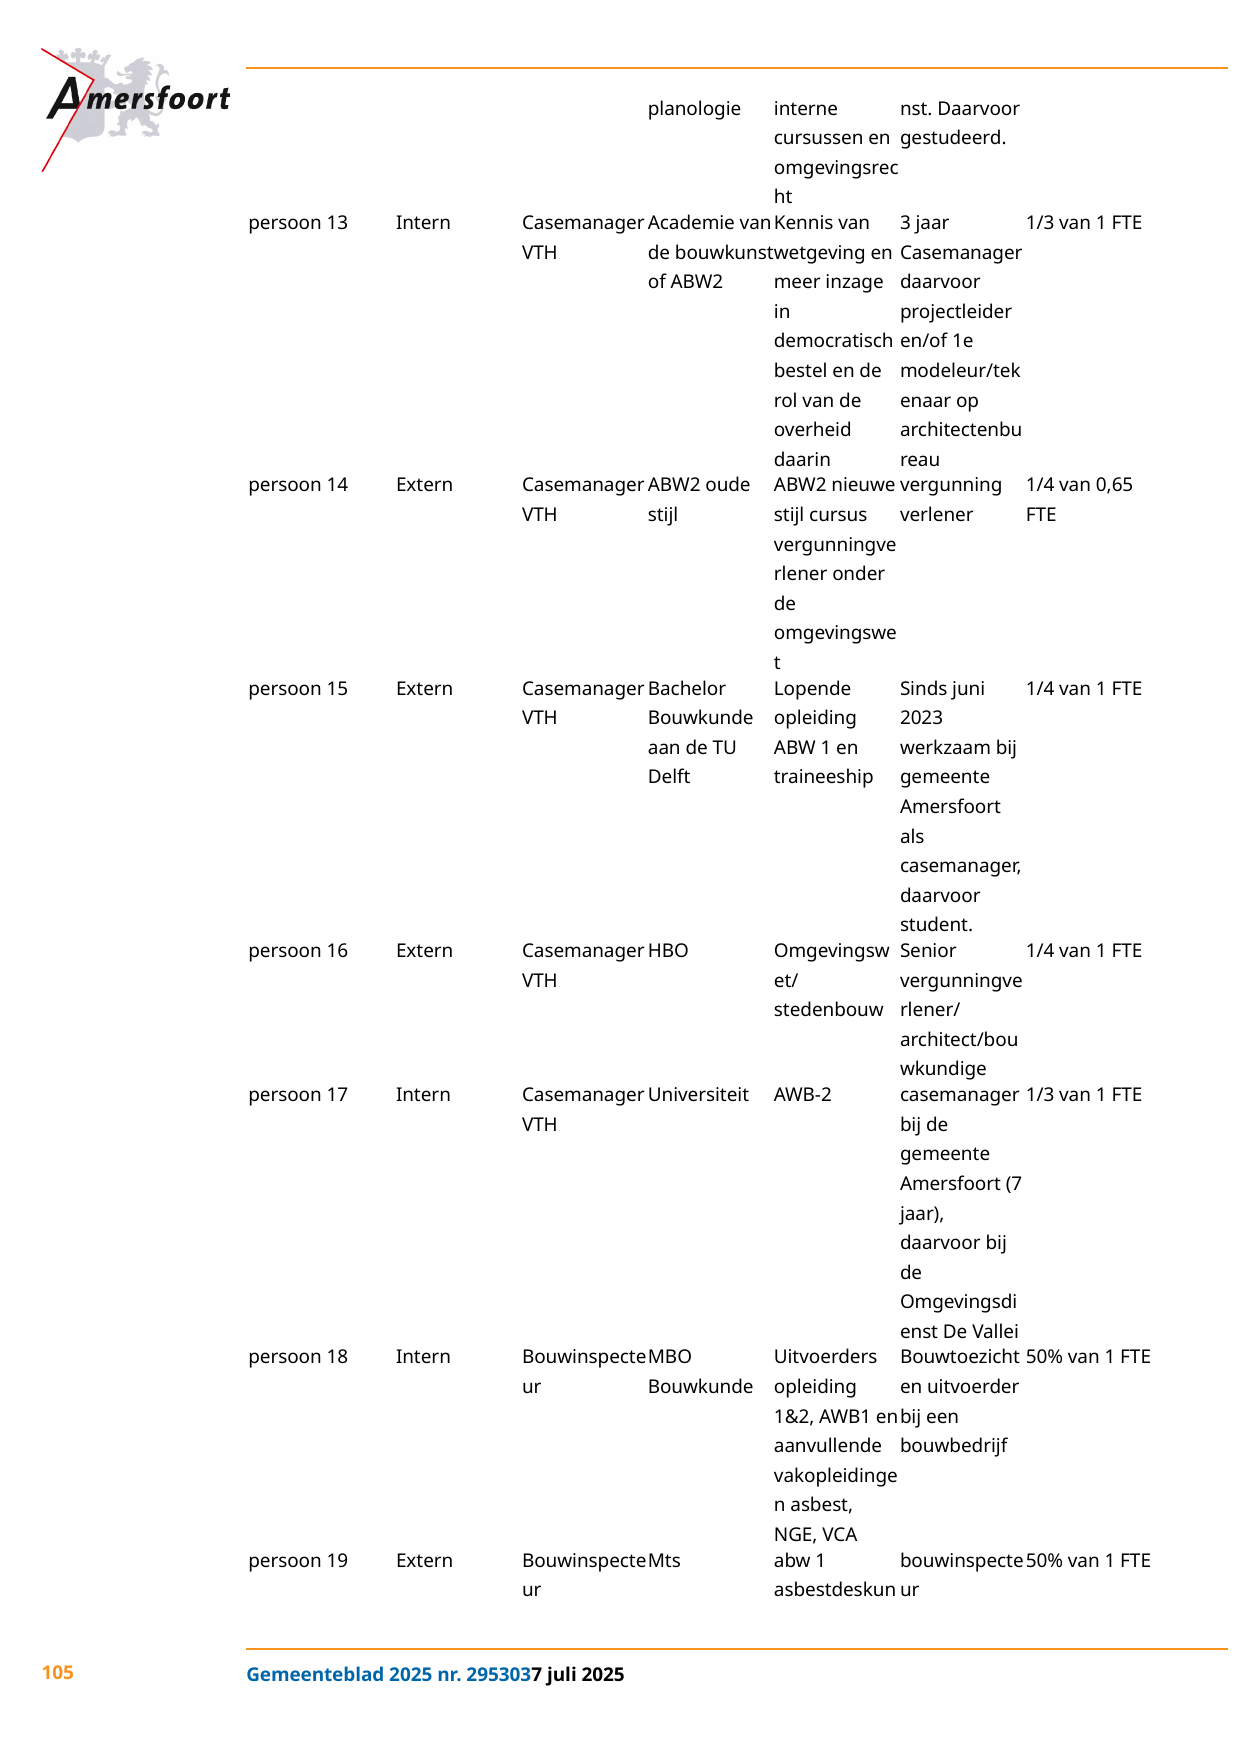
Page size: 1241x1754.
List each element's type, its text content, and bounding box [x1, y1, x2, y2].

table_cell Extern [396, 1547, 522, 1602]
table_cell Omgevingswet/ stedenbouw [774, 937, 900, 1081]
table_cell Extern [396, 675, 522, 937]
table_cell Casemanager VTH [522, 1081, 648, 1344]
table_cell persoon 17 [248, 1081, 396, 1344]
table_cell Casemanager VTH [522, 472, 648, 675]
table_cell interne cursussen en omgevingsrecht [774, 95, 900, 209]
table_cell Bouwtoezicht en uitvoerder bij een bouwbedrijf [900, 1344, 1026, 1547]
table_cell 1/4 van 1 FTE [1026, 675, 1152, 937]
picture [41, 47, 231, 172]
table_cell Intern [396, 1344, 522, 1547]
table_cell Academie van de bouwkunst of ABW2 [648, 209, 774, 472]
table_cell 1/3 van 1 FTE [1026, 1081, 1152, 1344]
table_cell Casemanager VTH [522, 209, 648, 472]
table_cell Bouwinspecteur [522, 1344, 648, 1547]
table_cell persoon 13 [248, 209, 396, 472]
table_cell MBO Bouwkunde [648, 1344, 774, 1547]
table_cell 50% van 1 FTE [1026, 1344, 1152, 1547]
table_cell AWB-2 [774, 1081, 900, 1344]
table_cell persoon 15 [248, 675, 396, 937]
table_cell persoon 14 [248, 472, 396, 675]
table_cell 50% van 1 FTE [1026, 1547, 1152, 1602]
table_cell bouwinspecteur [900, 1547, 1026, 1602]
table_cell 1/4 van 0,65 FTE [1026, 472, 1152, 675]
table_cell Extern [396, 937, 522, 1081]
table_cell [248, 95, 396, 209]
table_cell Intern [396, 1081, 522, 1344]
table_cell 1/3 van 1 FTE [1026, 209, 1152, 472]
table_cell Bachelor Bouwkunde aan de TU Delft [648, 675, 774, 937]
table_cell persoon 16 [248, 937, 396, 1081]
table_cell [1026, 95, 1152, 209]
table_cell Extern [396, 472, 522, 675]
table_cell Casemanager VTH [522, 937, 648, 1081]
table_cell Mts [648, 1547, 774, 1602]
table_cell ABW2 oude stijl [648, 472, 774, 675]
table_cell vergunning verlener [900, 472, 1026, 675]
table_cell Sinds juni 2023 werkzaam bij gemeente Amersfoort als casemanager, daarvoor student. [900, 675, 1026, 937]
table_cell Casemanager VTH [522, 675, 648, 937]
table_cell planologie [648, 95, 774, 209]
table_cell Bouwinspecteur [522, 1547, 648, 1602]
table_cell persoon 18 [248, 1344, 396, 1547]
table_cell Lopende opleiding ABW 1 en traineeship [774, 675, 900, 937]
table_cell 3 jaar Casemanager daarvoor projectleider en/of 1e modeleur/tekenaar op architectenbureau [900, 209, 1026, 472]
table_cell persoon 19 [248, 1547, 396, 1602]
table_cell [396, 95, 522, 209]
table_cell ABW2 nieuwe stijl cursus vergunningverlener onder de omgevingswet [774, 472, 900, 675]
table_cell abw 1 asbestdeskun [774, 1547, 900, 1602]
table_cell Senior vergunningverlener/ architect/bouwkundige [900, 937, 1026, 1081]
table_cell Intern [396, 209, 522, 472]
table_cell nst. Daarvoor gestudeerd. [900, 95, 1026, 209]
table_cell Uitvoerders opleiding 1&2, AWB1 en aanvullende vakopleidingen asbest, NGE, VCA [774, 1344, 900, 1547]
table_cell Kennis van wetgeving en meer inzage in democratisch bestel en de rol van de overheid daarin [774, 209, 900, 472]
table_cell HBO [648, 937, 774, 1081]
table_cell casemanager bij de gemeente Amersfoort (7 jaar), daarvoor bij de Omgevingsdienst De Vallei [900, 1081, 1026, 1344]
table_cell [522, 95, 648, 209]
table_cell Universiteit [648, 1081, 774, 1344]
table_cell 1/4 van 1 FTE [1026, 937, 1152, 1081]
